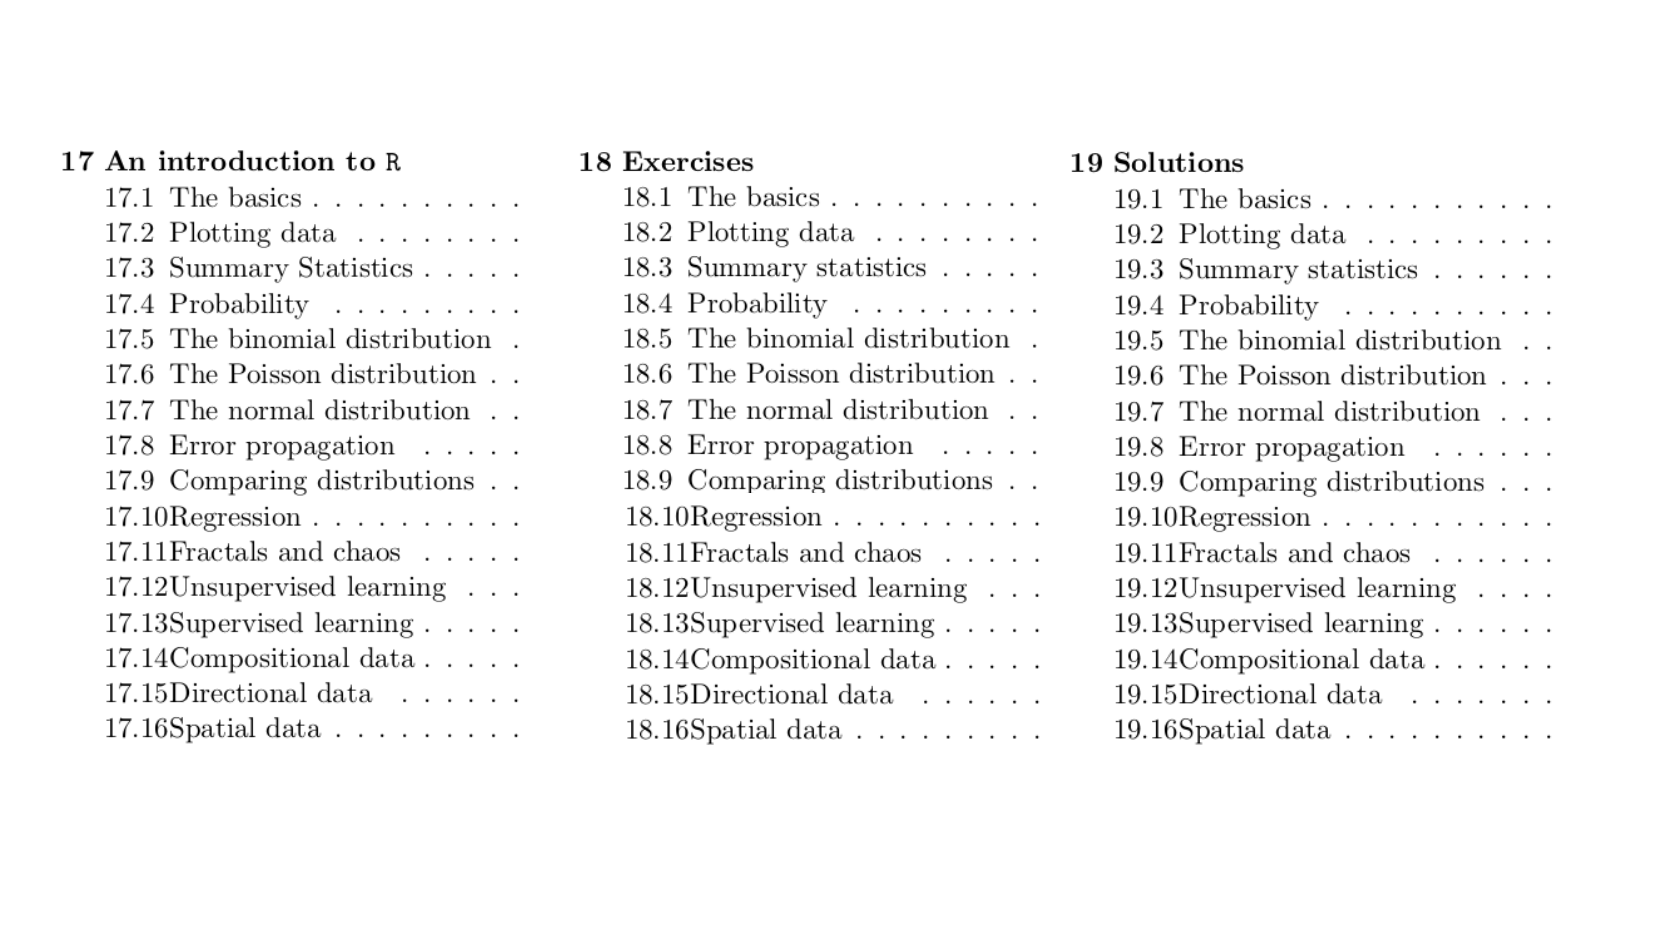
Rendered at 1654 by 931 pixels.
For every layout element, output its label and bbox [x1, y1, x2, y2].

picture [1067, 142, 1560, 756]
picture [49, 138, 526, 756]
picture [572, 141, 1047, 751]
